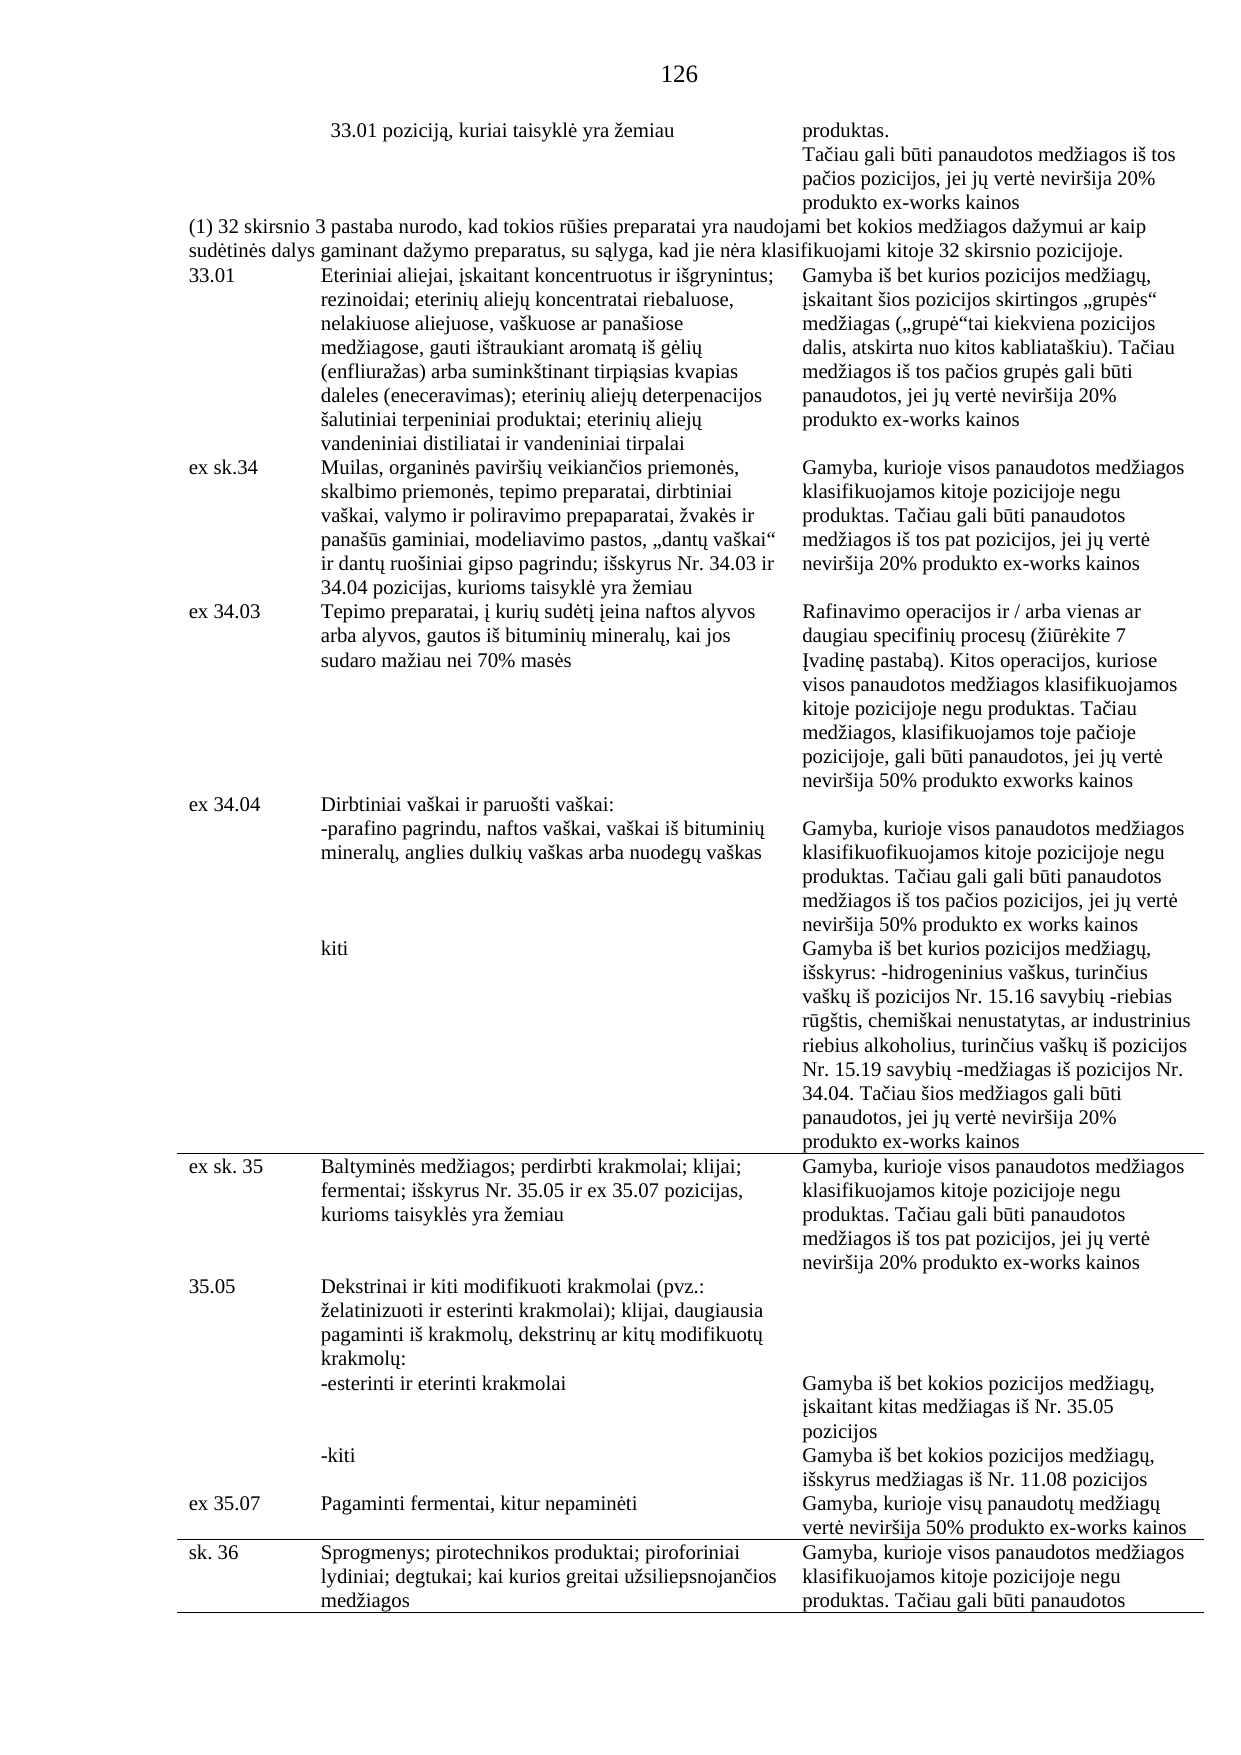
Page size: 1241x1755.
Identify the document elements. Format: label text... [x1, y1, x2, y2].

table_cell Gamyba, kurioje visos panaudotos medžiagos klasifikuojamos kitoje pozicijoje negu produktas. Tačiau gali būti panaudotos medžiagos iš tos pat pozicijos, jei jų vertė neviršija 20% produkto ex-works kainos [791, 455, 1204, 599]
table_cell Gamyba, kurioje visos panaudotos medžiagos klasifikuojamos kitoje pozicijoje negu produktas. Tačiau gali būti panaudotos medžiagos iš tos pat pozicijos, jei jų vertė neviršija 20% produkto ex-works kainos [791, 1154, 1204, 1274]
table_cell [177, 816, 309, 936]
table_cell Gamyba iš bet kurios pozicijos medžiagų, išskyrus: -hidrogeninius vaškus, turinčius vaškų iš pozicijos Nr. 15.16 savybių -riebias rūgštis, chemiškai nenustatytas, ar industrinius riebius alkoholius, turinčius vaškų iš pozicijos Nr. 15.19 savybių -medžiagas iš pozicijos Nr. 34.04. Tačiau šios medžiagos gali būti panaudotos, jei jų vertė neviršija 20% produkto ex-works kainos [791, 936, 1204, 1153]
table_cell [791, 792, 1204, 816]
table_cell [177, 1370, 309, 1443]
table_cell ex 34.04 [177, 792, 309, 816]
table_cell sk. 36 [177, 1540, 309, 1612]
table_cell ex sk. 35 [177, 1154, 309, 1274]
table_cell [177, 1443, 309, 1491]
table_cell ex 35.07 [177, 1491, 309, 1539]
table_cell Dekstrinai ir kiti modifikuoti krakmolai (pvz.: želatinizuoti ir esterinti krakmolai); klijai, daugiausia pagaminti iš krakmolų, dekstrinų ar kitų modifikuotų krakmolų: [309, 1274, 791, 1370]
table_cell Gamyba iš bet kokios pozicijos medžiagų, įskaitant kitas medžiagas iš Nr. 35.05 pozicijos [791, 1370, 1204, 1443]
table_cell Pagaminti fermentai, kitur nepaminėti [309, 1491, 791, 1539]
table_cell 33.01 [177, 263, 309, 455]
table_cell (1) 32 skirsnio 3 pastaba nurodo, kad tokios rūšies preparatai yra naudojami bet kokios medžiagos dažymui ar kaip sudėtinės dalys gaminant dažymo preparatus, su sąlyga, kad jie nėra klasifikuojami kitoje 32 skirsnio pozicijoje. [177, 214, 1204, 262]
table_cell Muilas, organinės paviršių veikiančios priemonės, skalbimo priemonės, tepimo preparatai, dirbtiniai vaškai, valymo ir poliravimo prepaparatai, žvakės ir panašūs gaminiai, modeliavimo pastos, „dantų vaškai“ ir dantų ruošiniai gipso pagrindu; išskyrus Nr. 34.03 ir 34.04 pozicijas, kurioms taisyklė yra žemiau [309, 455, 791, 599]
table_cell ex sk.34 [177, 455, 309, 599]
table_cell Gamyba iš bet kurios pozicijos medžiagų, įskaitant šios pozicijos skirtingos „grupės“ medžiagas („grupė“tai kiekviena pozicijos dalis, atskirta nuo kitos kabliataškiu). Tačiau medžiagos iš tos pačios grupės gali būti panaudotos, jei jų vertė neviršija 20% produkto ex-works kainos [791, 263, 1204, 455]
table_cell kiti [309, 936, 791, 1153]
table_cell produktas. Tačiau gali būti panaudotos medžiagos iš tos pačios pozicijos, jei jų vertė neviršija 20% produkto ex-works kainos [791, 118, 1204, 214]
table_cell Gamyba, kurioje visų panaudotų medžiagų vertė neviršija 50% produkto ex-works kainos [791, 1491, 1204, 1539]
table_cell Rafinavimo operacijos ir / arba vienas ar daugiau specifinių procesų (žiūrėkite 7 Įvadinę pastabą). Kitos operacijos, kuriose visos panaudotos medžiagos klasifikuojamos kitoje pozicijoje negu produktas. Tačiau medžiagos, klasifikuojamos toje pačioje pozicijoje, gali būti panaudotos, jei jų vertė neviršija 50% produkto exworks kainos [791, 599, 1204, 792]
table_cell ex 34.03 [177, 599, 309, 792]
table_cell [177, 936, 309, 1153]
table_cell -esterinti ir eterinti krakmolai [309, 1370, 791, 1443]
table_cell Gamyba, kurioje visos panaudotos medžiagos klasifikuofikuojamos kitoje pozicijoje negu produktas. Tačiau gali gali būti panaudotos medžiagos iš tos pačios pozicijos, jei jų vertė neviršija 50% produkto ex works kainos [791, 816, 1204, 936]
table_cell [177, 118, 319, 214]
table_cell Gamyba iš bet kokios pozicijos medžiagų, išskyrus medžiagas iš Nr. 11.08 pozicijos [791, 1443, 1204, 1491]
table_cell Tepimo preparatai, į kurių sudėtį įeina naftos alyvos arba alyvos, gautos iš bituminių mineralų, kai jos sudaro mažiau nei 70% masės [309, 599, 791, 792]
table_cell Baltyminės medžiagos; perdirbti krakmolai; klijai; fermentai; išskyrus Nr. 35.05 ir ex 35.07 pozicijas, kurioms taisyklės yra žemiau [309, 1154, 791, 1274]
table_cell -kiti [309, 1443, 791, 1491]
table_cell Gamyba, kurioje visos panaudotos medžiagos klasifikuojamos kitoje pozicijoje negu produktas. Tačiau gali būti panaudotos [791, 1540, 1204, 1612]
table_cell 33.01 poziciją, kuriai taisyklė yra žemiau [319, 118, 791, 214]
table_cell Sprogmenys; pirotechnikos produktai; piroforiniai lydiniai; degtukai; kai kurios greitai užsiliepsnojančios medžiagos [309, 1540, 791, 1612]
table_cell [791, 1274, 1204, 1370]
table_cell 35.05 [177, 1274, 309, 1370]
table_cell -parafino pagrindu, naftos vaškai, vaškai iš bituminių mineralų, anglies dulkių vaškas arba nuodegų vaškas [309, 816, 791, 936]
table_cell Dirbtiniai vaškai ir paruošti vaškai: [309, 792, 791, 816]
table_cell Eteriniai aliejai, įskaitant koncentruotus ir išgrynintus; rezinoidai; eterinių aliejų koncentratai riebaluose, nelakiuose aliejuose, vaškuose ar panašiose medžiagose, gauti ištraukiant aromatą iš gėlių (enfliuražas) arba suminkštinant tirpiąsias kvapias daleles (eneceravimas); eterinių aliejų deterpenacijos šalutiniai terpeniniai produktai; eterinių aliejų vandeniniai distiliatai ir vandeniniai tirpalai [309, 263, 791, 455]
